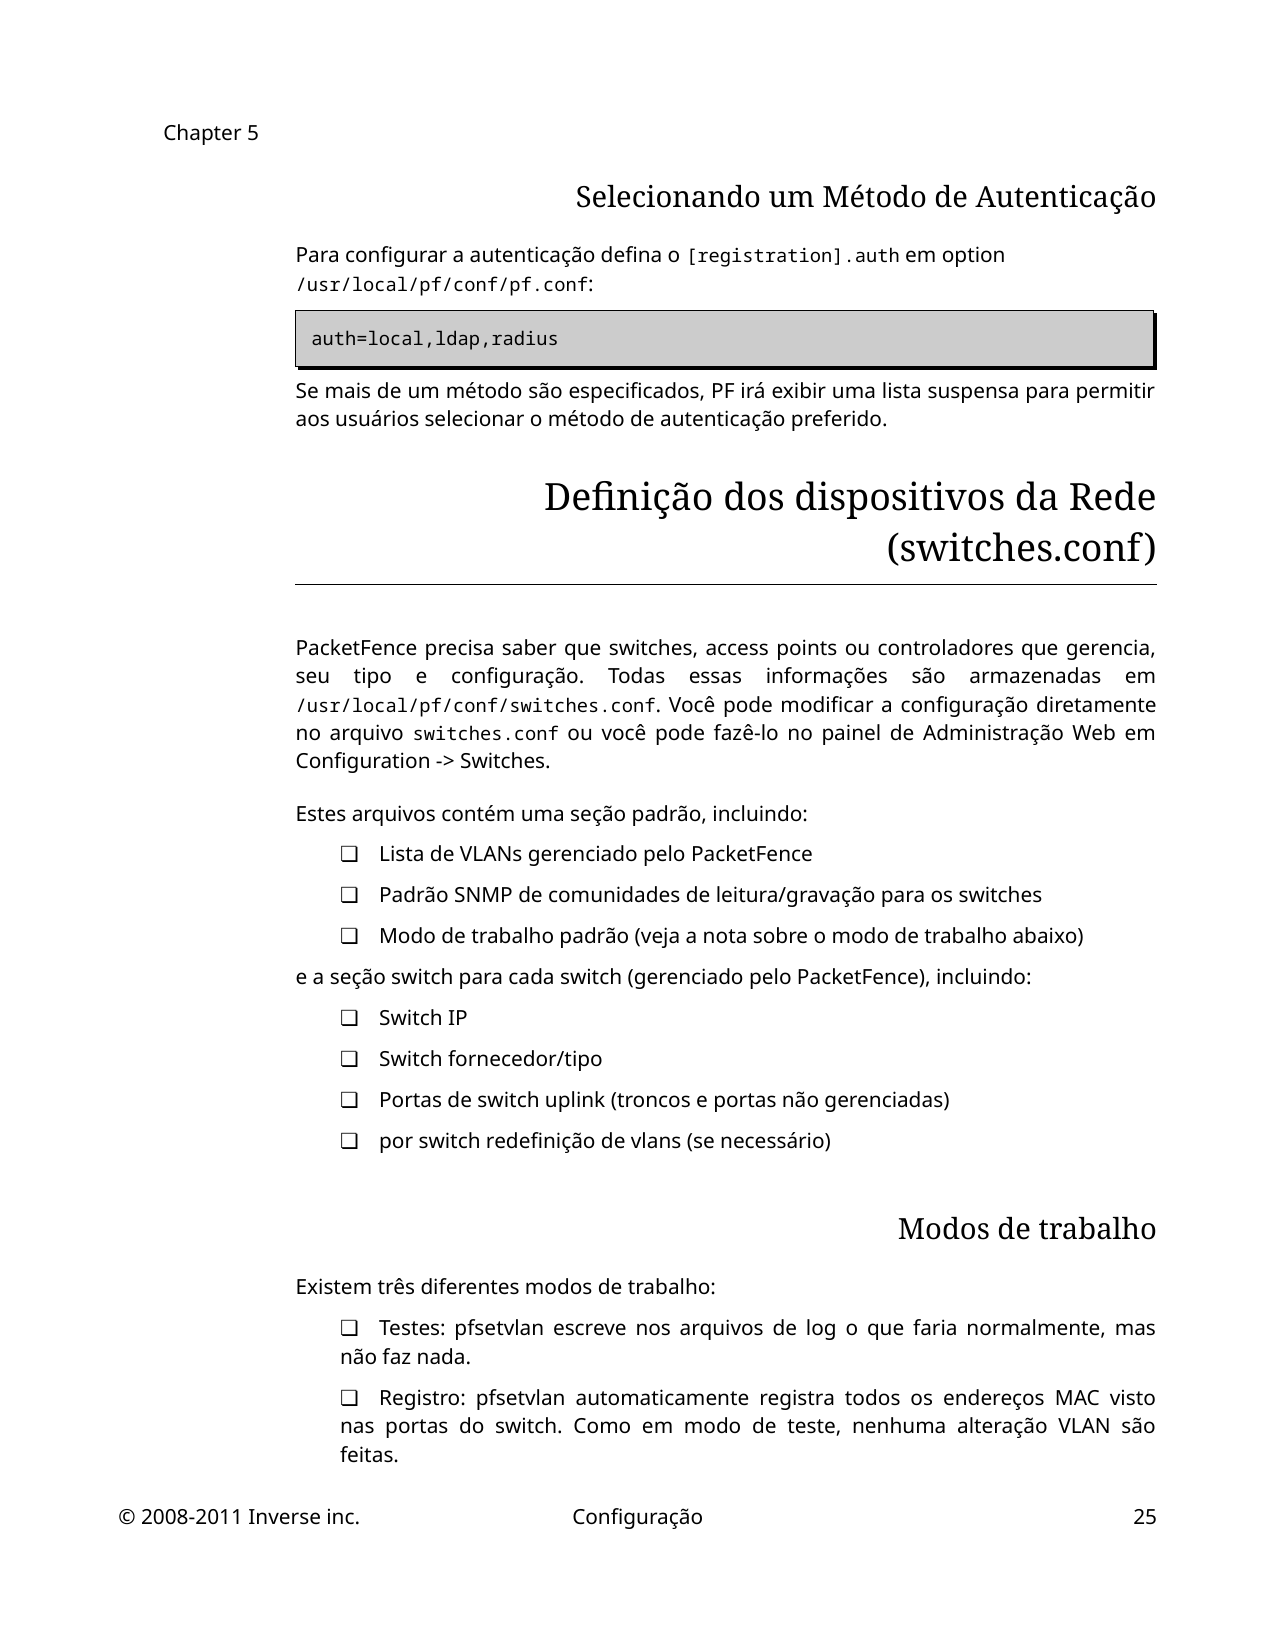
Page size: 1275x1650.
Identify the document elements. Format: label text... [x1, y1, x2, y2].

list ❏ Registro: pfsetvlan automaticamente registra todos os endereços MAC visto nas portas do switch. Como em modo de teste, nenhuma alteração VLAN são feitas. [340, 1383, 1157, 1468]
subtitle Modos de trabalho [295, 1208, 1157, 1248]
text Estes arquivos contém uma seção padrão, incluindo: [295, 799, 1157, 827]
text Se mais de um método são especificados, PF irá exibir uma lista suspensa para permitir aos usuários selecionar o método de autenticação preferido. [295, 376, 1157, 433]
subtitle Definição dos dispositivos da Rede (switches.conf) [295, 470, 1157, 584]
text Existem três diferentes modos de trabalho: [295, 1272, 1157, 1301]
list ❏ Padrão SNMP de comunidades de leitura/gravação para os switches [340, 881, 1157, 909]
list ❏ Switch IP [340, 1003, 1157, 1032]
list ❏ Portas de switch uplink (troncos e portas não gerenciadas) [340, 1085, 1157, 1114]
text PacketFence precisa saber que switches, access points ou controladores que gerencia, seu tipo e configuração. Todas essas informações são armazenadas em /usr/local/pf/conf/switches.conf. Você pode modificar a configuração diretamente no arquivo switches.conf ou você pode fazê-lo no painel de Administração Web em Configuration -> Switches. [295, 633, 1157, 775]
list ❏ Switch fornecedor/tipo [340, 1044, 1157, 1073]
list ❏ Lista de VLANs gerenciado pelo PacketFence [340, 839, 1157, 868]
list ❏ por switch redefinição de vlans (se necessário) [340, 1126, 1157, 1154]
text Para configurar a autenticação defina o [registration].auth em option /usr/local/pf/conf/pf.conf: [295, 241, 1157, 297]
text auth=local,ldap,radius [296, 311, 1153, 366]
list ❏ Testes: pfsetvlan escreve nos arquivos de log o que faria normalmente, mas não faz nada. [340, 1313, 1157, 1370]
list ❏ Modo de trabalho padrão (veja a nota sobre o modo de trabalho abaixo) [340, 921, 1157, 950]
subtitle Selecionando um Método de Autenticação [295, 176, 1157, 216]
text e a seção switch para cada switch (gerenciado pelo PacketFence), incluindo: [295, 962, 1157, 991]
